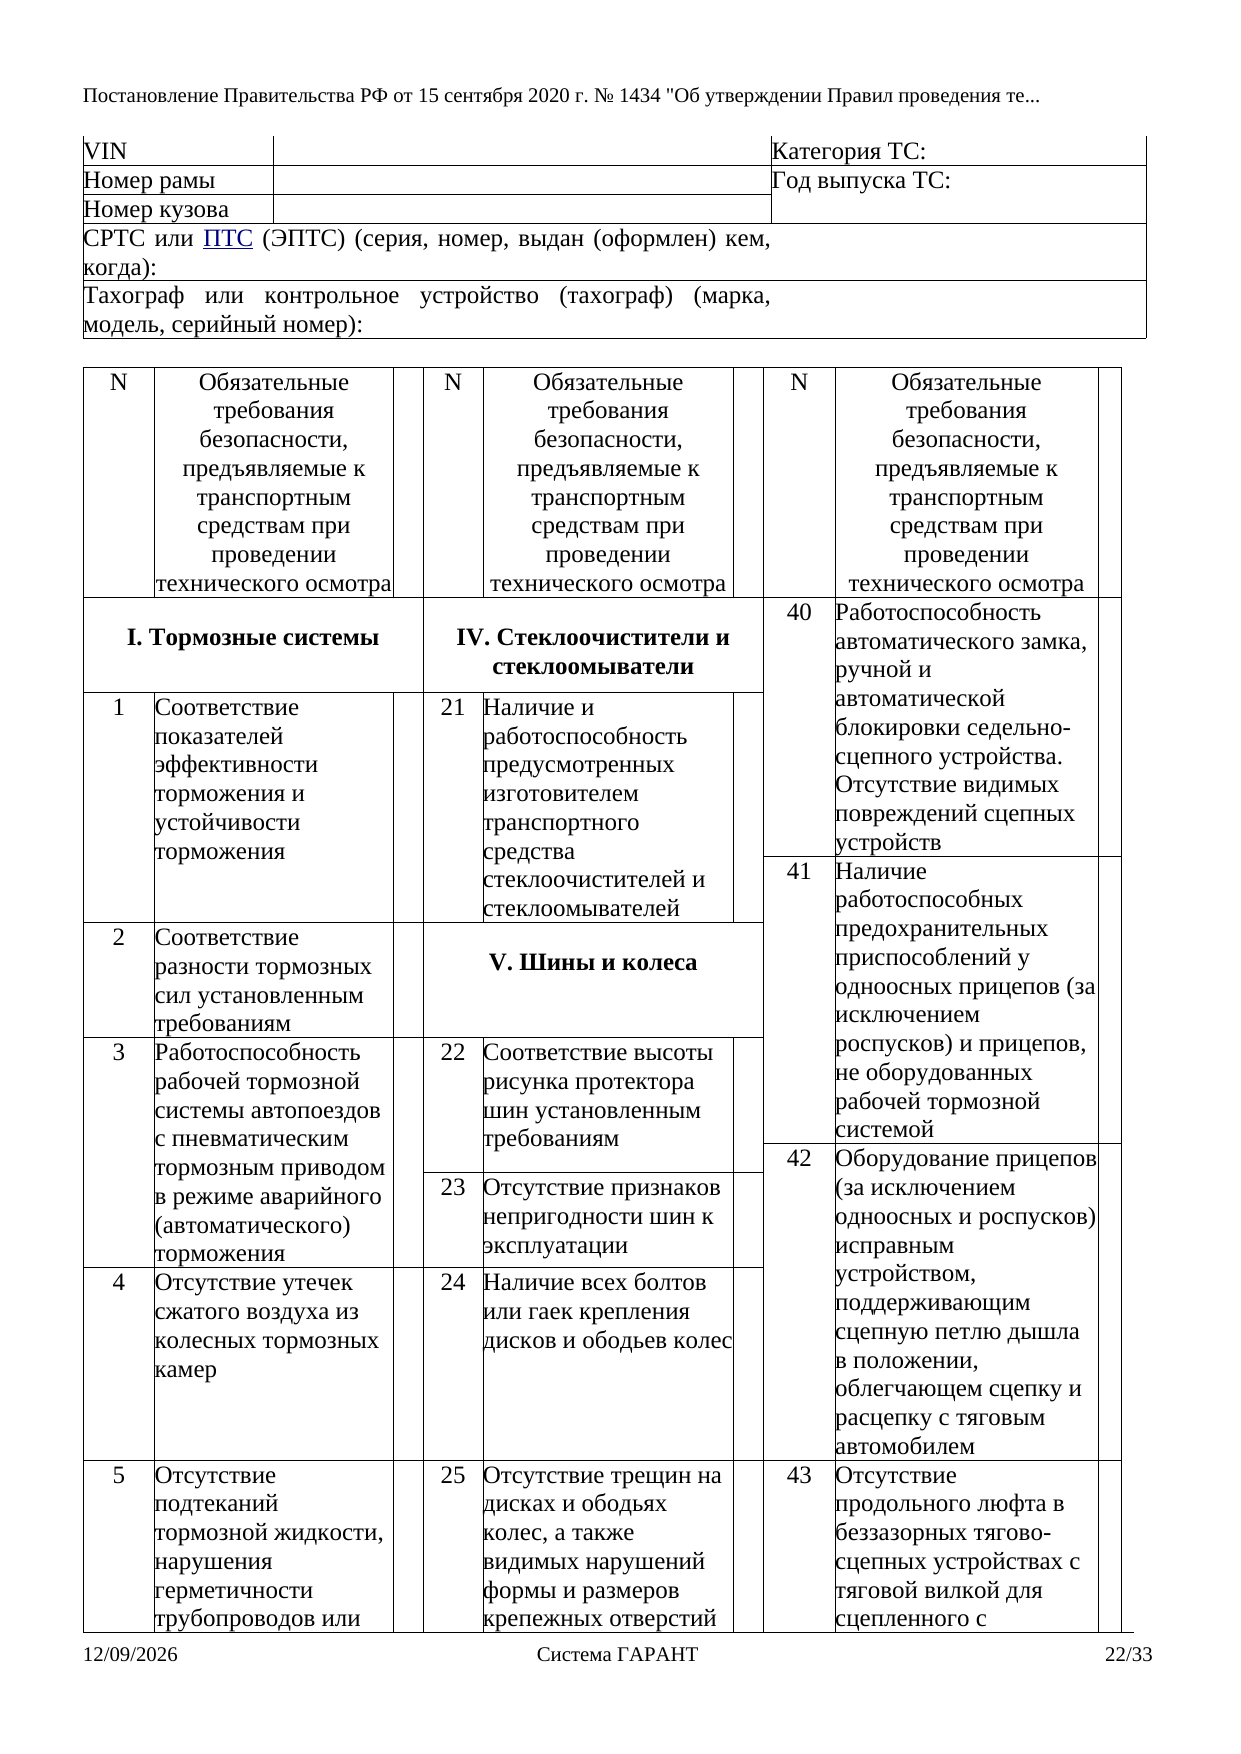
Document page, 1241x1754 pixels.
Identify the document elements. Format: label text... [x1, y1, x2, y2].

table_cell [734, 1268, 763, 1460]
table_cell Работоспособность автоматического замка, ручной и автоматической блокировки седельно-сцепного устройства. Отсутствие видимых повреждений сцепных устройств [836, 598, 1098, 856]
table_cell [772, 194, 967, 223]
table_cell 42 [764, 1144, 835, 1460]
table_cell [274, 166, 771, 194]
table_cell 41 [764, 857, 835, 1143]
table_cell 43 [764, 1461, 835, 1632]
table_cell [967, 136, 1146, 165]
table_cell Соответствие разности тормозных сил установленным требованиям [155, 923, 393, 1037]
table_header N [424, 368, 483, 597]
table_header Обязательные требования безопасности, предъявляемые к транспортным средствам при проведении технического осмотра [155, 368, 393, 597]
table_cell 24 [424, 1268, 483, 1460]
table_cell [394, 1461, 423, 1632]
table_cell 3 [84, 1038, 154, 1267]
table_cell Наличие работоспособных предохранительных приспособлений у одноосных прицепов (за исключением роспусков) и прицепов, не оборудованных рабочей тормозной системой [836, 857, 1098, 1143]
table_cell Наличие и работоспособность предусмотренных изготовителем транспортного средства стеклоочистителей и стеклоомывателей [484, 693, 733, 922]
table_cell Соответствие показателей эффективности торможения и устойчивости торможения [155, 693, 393, 922]
table_cell Номер рамы [84, 166, 273, 194]
table_cell Категория ТС: [772, 136, 967, 165]
table_cell [734, 1461, 763, 1632]
table_cell [394, 1268, 423, 1460]
table_cell [771, 224, 1146, 280]
table_cell Тахограф или контрольное устройство (тахограф) (марка, модель, серийный номер): [84, 281, 771, 338]
table_cell 2 [84, 923, 154, 1037]
table_header N [764, 368, 835, 597]
table_cell Отсутствие подтеканий тормозной жидкости, нарушения герметичности трубопроводов или [155, 1461, 393, 1632]
table_cell [274, 195, 771, 223]
table_cell Наличие всех болтов или гаек крепления дисков и ободьев колес [484, 1268, 733, 1460]
table_cell Отсутствие признаков непригодности шин к эксплуатации [484, 1173, 733, 1267]
table_cell 1 [84, 693, 154, 922]
table_cell [1099, 857, 1121, 1143]
table_cell [1099, 598, 1121, 856]
table_cell Соответствие высоты рисунка протектора шин установленным требованиям [484, 1038, 733, 1172]
table_cell [771, 281, 1146, 338]
table_cell [1099, 1461, 1121, 1632]
table_cell Отсутствие продольного люфта в беззазорных тягово-сцепных устройствах с тяговой вилкой для сцепленного с [836, 1461, 1098, 1632]
table_cell 21 [424, 693, 483, 922]
table_cell [274, 136, 771, 165]
table_cell [394, 923, 423, 1037]
table_cell Работоспособность рабочей тормозной системы автопоездов с пневматическим тормозным приводом в режиме аварийного (автоматического) торможения [155, 1038, 393, 1267]
table_header Обязательные требования безопасности, предъявляемые к транспортным средствам при проведении технического осмотра [836, 368, 1098, 597]
table_cell [734, 1038, 763, 1172]
table_cell Год выпуска ТС: [772, 166, 967, 194]
table_cell [967, 194, 1146, 223]
table_cell Номер кузова [84, 195, 273, 223]
table_header [1099, 368, 1121, 597]
table_cell СРТС или ПТС (ЭПТС) (серия, номер, выдан (оформлен) кем, когда): [84, 224, 771, 280]
table_cell IV. Стеклоочистители и стеклоомыватели [424, 598, 763, 692]
table_cell [1099, 1144, 1121, 1460]
table_cell Оборудование прицепов (за исключением одноосных и роспусков) исправным устройством, поддерживающим сцепную петлю дышла в положении, облегчающем сцепку и расцепку с тяговым автомобилем [836, 1144, 1098, 1460]
table_header [734, 368, 763, 597]
table_cell [734, 1173, 763, 1267]
table_cell Отсутствие трещин на дисках и ободьях колес, а также видимых нарушений формы и размеров крепежных отверстий [484, 1461, 733, 1632]
table_cell 5 [84, 1461, 154, 1632]
table_cell VIN [84, 136, 273, 165]
table_cell Отсутствие утечек сжатого воздуха из колесных тормозных камер [155, 1268, 393, 1460]
table_cell 4 [84, 1268, 154, 1460]
table_header N [84, 368, 154, 597]
table_cell [394, 693, 423, 922]
table_cell V. Шины и колеса [424, 923, 763, 1037]
table_cell 23 [424, 1173, 483, 1267]
table_header Обязательные требования безопасности, предъявляемые к транспортным средствам при проведении технического осмотра [484, 368, 733, 597]
table_header [394, 368, 423, 597]
table_cell 40 [764, 598, 835, 856]
table_cell 22 [424, 1038, 483, 1172]
table_cell [967, 166, 1146, 194]
table_cell I. Тормозные системы [84, 598, 423, 692]
table_cell 25 [424, 1461, 483, 1632]
table_cell [394, 1038, 423, 1267]
table_cell [734, 693, 763, 922]
